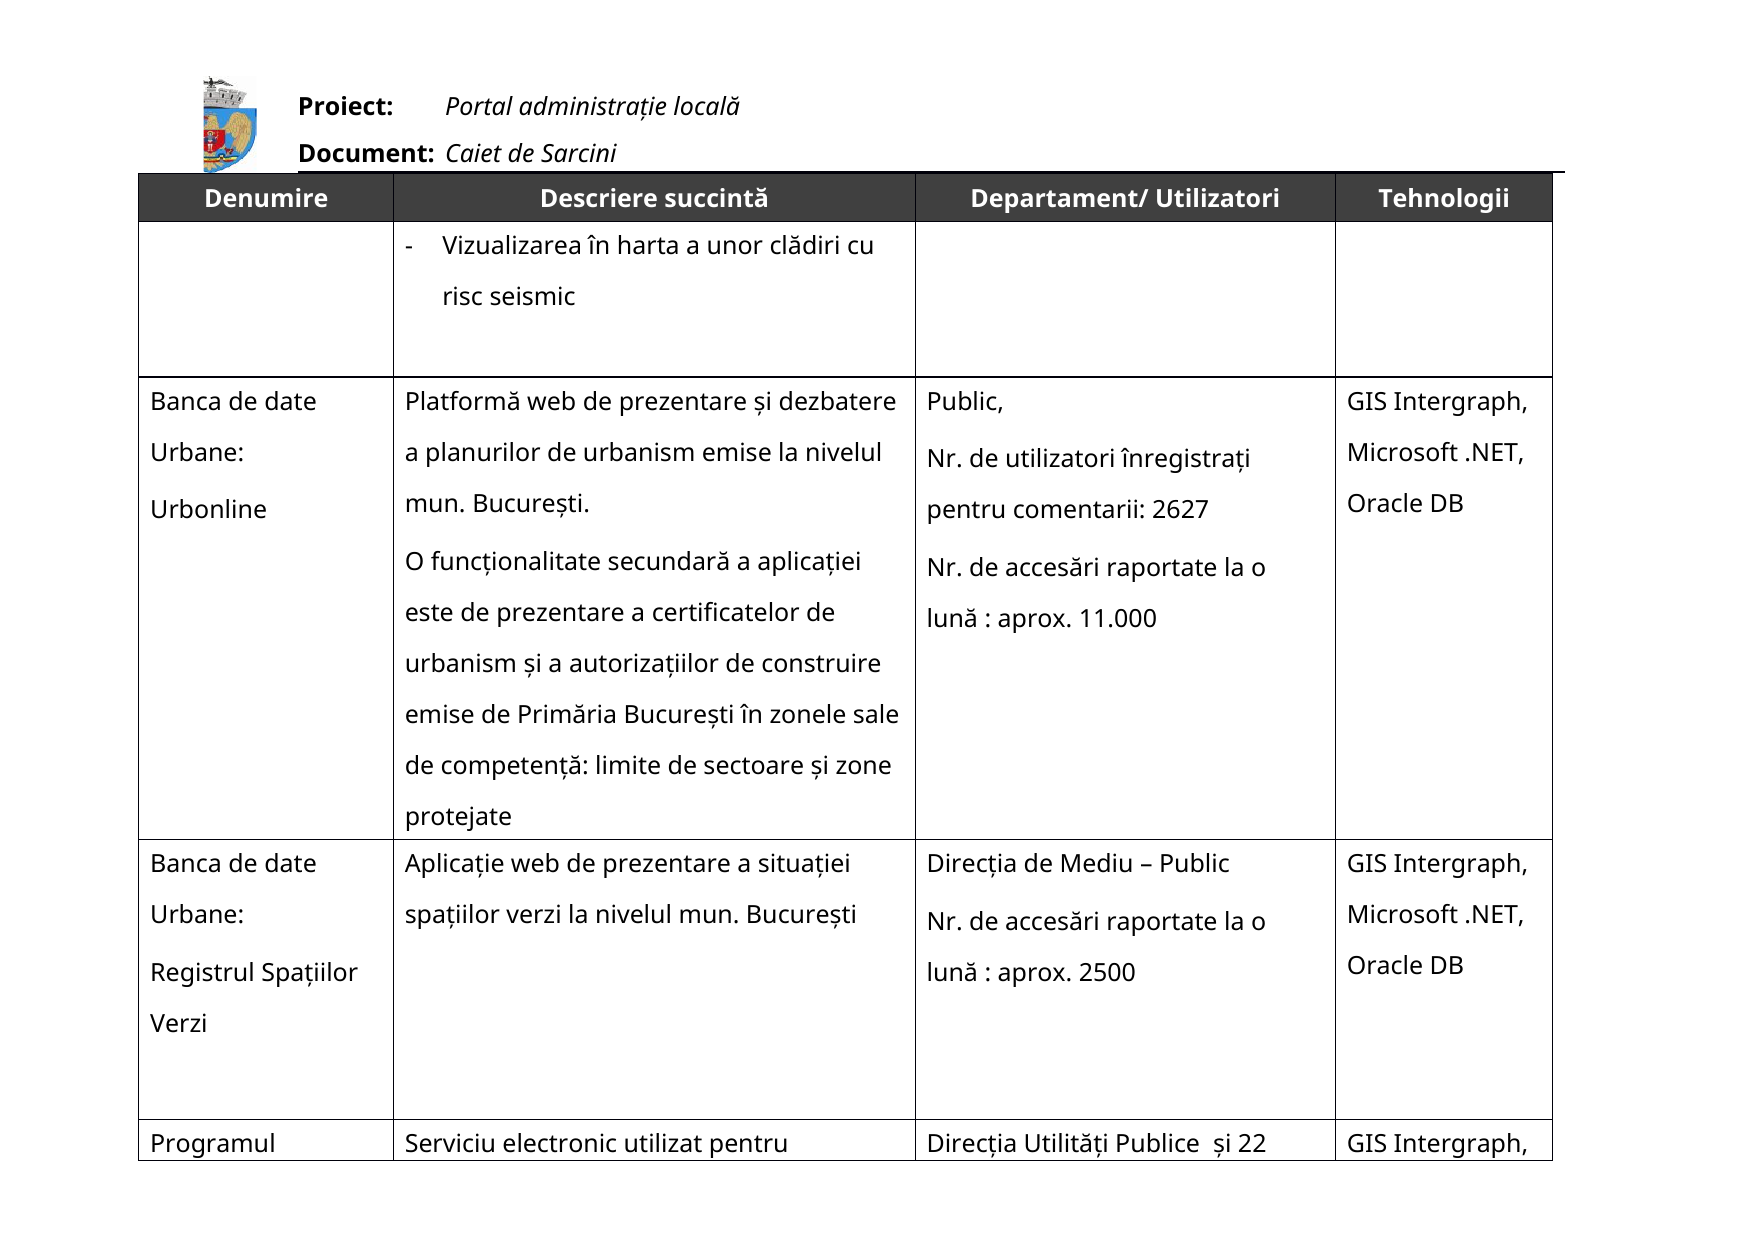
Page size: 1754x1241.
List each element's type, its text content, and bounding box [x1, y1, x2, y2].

table_cell Serviciu electronic utilizat pentru [394, 1120, 915, 1160]
table_cell [1336, 222, 1552, 376]
table_header Denumire [139, 174, 393, 221]
table_cell Direcția de Mediu – Public Nr. de accesări raportate la o lună : aprox. 2500 [916, 840, 1335, 1119]
table_cell Direcția Utilități Publice și 22 [916, 1120, 1335, 1160]
table_cell GIS Intergraph, [1336, 1120, 1552, 1160]
table_cell Banca de date Urbane: Urbonline [139, 378, 393, 839]
table_cell Public, Nr. de utilizatori înregistrați pentru comentarii: 2627 Nr. de accesări raportate la o lună : aprox. 11.000 [916, 378, 1335, 839]
table_cell Platformă web de prezentare și dezbatere a planurilor de urbanism emise la nivelul mun. București. O funcționalitate secundară a aplicației este de prezentare a certificatelor de urbanism și a autorizațiilor de construire emise de Primăria București în zonele sale de competență: limite de sectoare și zone protejate [394, 378, 915, 839]
table_cell Banca de date Urbane: Registrul Spațiilor Verzi [139, 840, 393, 1119]
table_cell Vizualizarea în harta a unor clădiri cu risc seismic [394, 222, 915, 376]
table_cell GIS Intergraph, Microsoft .NET, Oracle DB [1336, 378, 1552, 839]
table_cell [139, 222, 393, 376]
table_cell GIS Intergraph, Microsoft .NET, Oracle DB [1336, 840, 1552, 1119]
table_cell Aplicație web de prezentare a situației spațiilor verzi la nivelul mun. București [394, 840, 915, 1119]
table_cell Programul [139, 1120, 393, 1160]
table_header Departament/ Utilizatori [916, 174, 1335, 221]
table_header Descriere succintă [394, 174, 915, 221]
table_header Tehnologii [1336, 174, 1552, 221]
table_cell [916, 222, 1335, 376]
